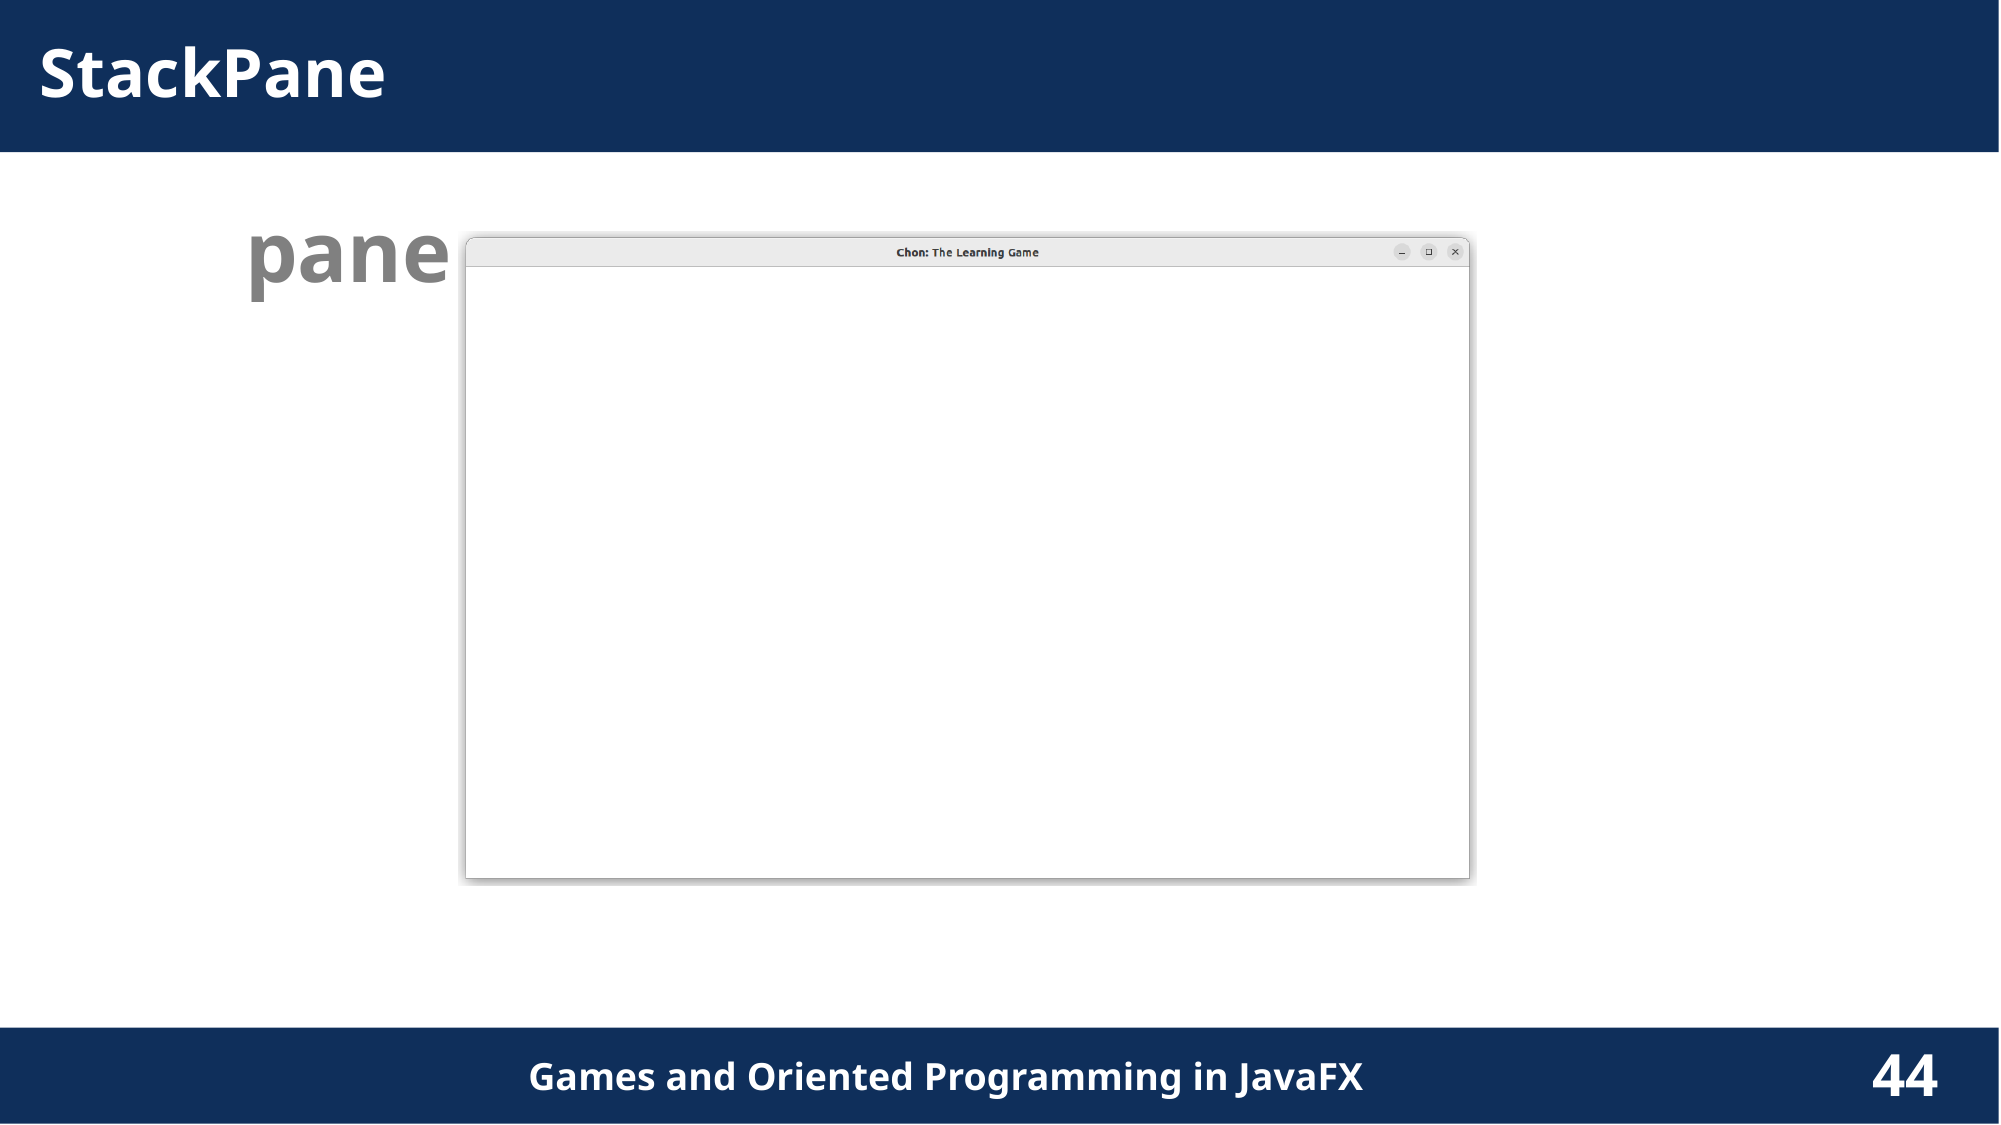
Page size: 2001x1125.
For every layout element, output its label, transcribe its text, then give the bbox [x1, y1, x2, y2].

picture [458, 231, 1477, 886]
text_box pane [188, 192, 508, 308]
text_box StackPane [25, 23, 1999, 119]
